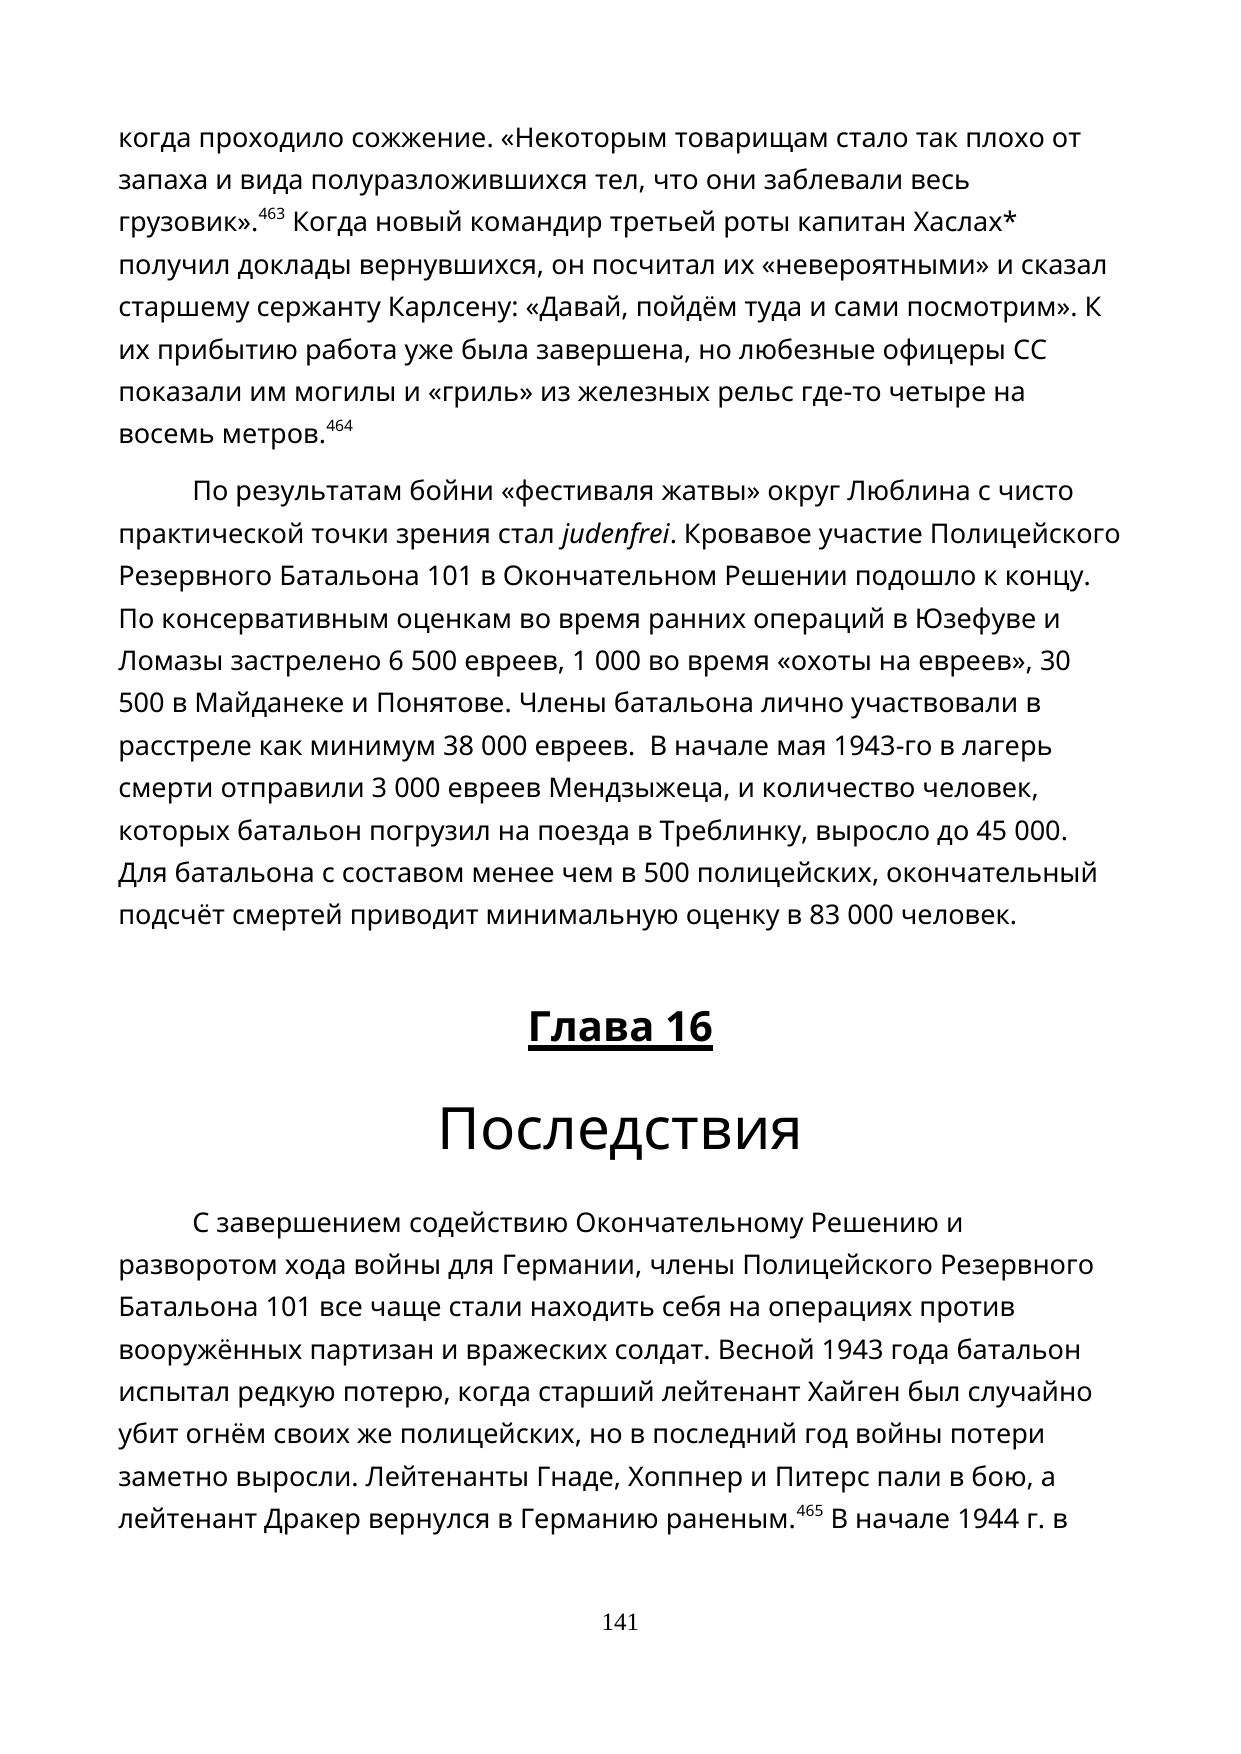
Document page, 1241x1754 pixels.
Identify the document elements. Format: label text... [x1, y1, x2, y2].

text По результатам бойни «фестиваля жатвы» округ Люблина с чисто практической точки зрения стал judenfrei. Кровавое участие Полицейского Резервного Батальона 101 в Окончательном Решении подошло к концу. По консервативным оценкам во время ранних операций в Юзефуве и Ломазы застрелено 6 500 евреев, 1 000 во время «охоты на евреев», 30 500 в Майданеке и Понятове. Члены батальона лично участвовали в расстреле как минимум 38 000 евреев. В начале мая 1943-го в лагерь смерти отправили 3 000 евреев Мендзыжеца, и количество человек, которых батальон погрузил на поезда в Треблинку, выросло до 45 000. Для батальона с составом менее чем в 500 полицейских, окончательный подсчёт смертей приводит минимальную оценку в 83 000 человек. [118, 472, 1122, 933]
subtitle Глава 16 [118, 997, 1122, 1054]
text С завершением содействию Окончательному Решению и разворотом хода войны для Германии, члены Полицейского Резервного Батальона 101 все чаще стали находить себя на операциях против вооружённых партизан и вражеских солдат. Весной 1943 года батальон испытал редкую потерю, когда старший лейтенант Хайген был случайно убит огнём своих же полицейских, но в последний год войны потери заметно выросли. Лейтенанты Гнаде, Хоппнер и Питерс пали в бою, а лейтенант Дракер вернулся в Германию раненым. В начале 1944 г. в [118, 1203, 1122, 1537]
text когда проходило сожжение. «Некоторым товарищам стало так плохо от запаха и вида полуразложившихся тел, что они заблевали весь грузовик». Когда новый командир третьей роты капитан Хаслах* получил доклады вернувшихся, он посчитал их «невероятными» и сказал старшему сержанту Карлсену: «Давай, пойдём туда и сами посмотрим». К их прибытию работа уже была завершена, но любезные офицеры СС показали им могилы и «гриль» из железных рельс где-то четыре на восемь метров. [118, 118, 1122, 452]
subtitle Последствия [118, 1087, 1122, 1167]
